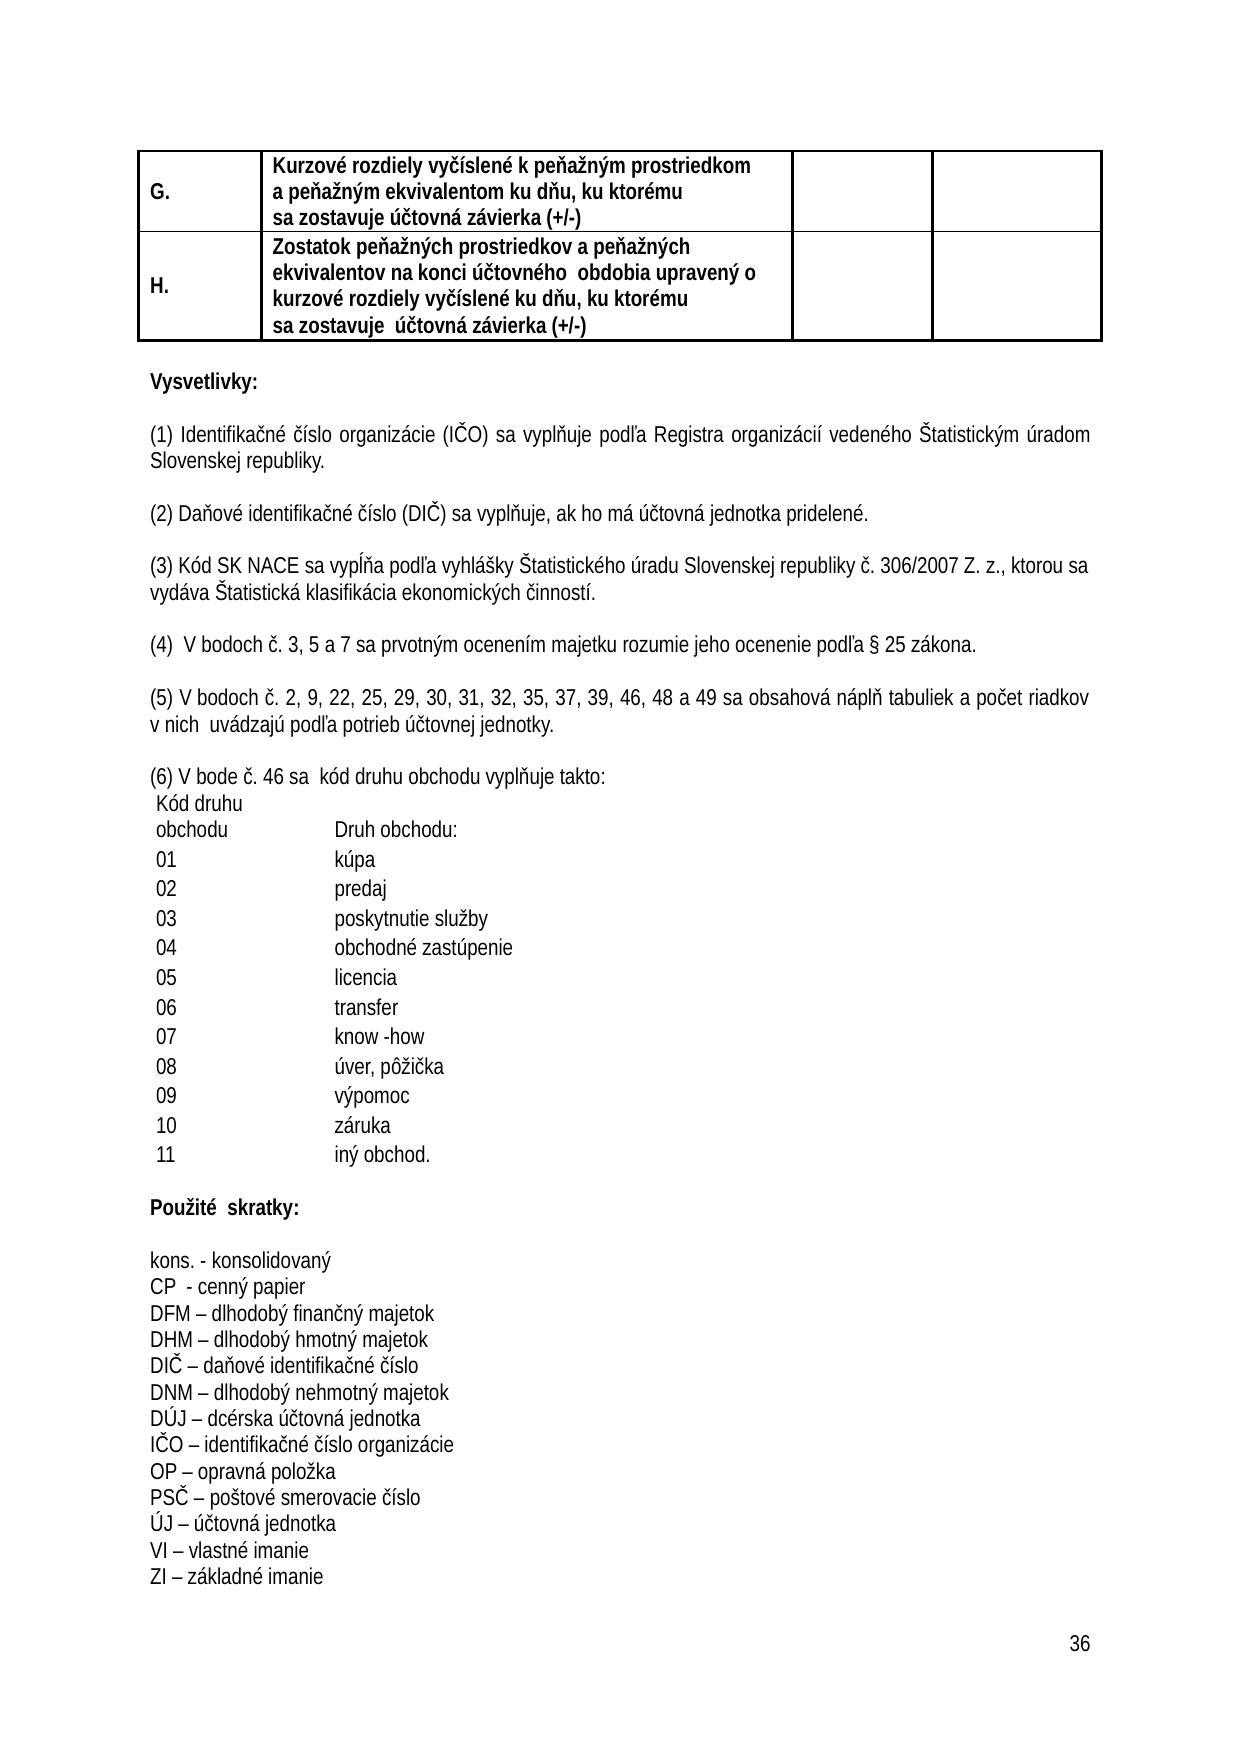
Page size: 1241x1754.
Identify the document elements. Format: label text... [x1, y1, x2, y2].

table_cell poskytnutie služby [327, 901, 520, 931]
table_cell 02 [149, 872, 327, 901]
table_cell 08 [149, 1049, 327, 1079]
table_cell [934, 152, 1100, 231]
text VI – vlastné imanie [150, 1537, 1090, 1563]
table_cell Kurzové rozdiely vyčíslené k peňažným prostriedkom a peňažným ekvivalentom ku dňu, ku ktorému sa zostavuje účtovná závierka (+/-) [263, 152, 791, 231]
table_cell predaj [327, 872, 520, 901]
table_cell 05 [149, 961, 327, 990]
table_cell [794, 232, 931, 338]
table_cell kúpa [327, 842, 520, 872]
table_cell transfer [327, 990, 520, 1020]
table_cell obchodné zastúpenie [327, 931, 520, 961]
text OP – opravná položka [150, 1458, 1090, 1484]
text Vysvetlivky: [150, 368, 1090, 394]
table_cell výpomoc [327, 1079, 520, 1108]
text (1) Identifikačné číslo organizácie (IČO) sa vyplňuje podľa Registra organizácií vedeného Štatistickým úradom Slovenskej republiky. [150, 421, 1090, 473]
text DIČ – daňové identifikačné číslo [150, 1352, 1090, 1378]
table_cell [794, 152, 931, 231]
table_cell 07 [149, 1020, 327, 1049]
table_cell 03 [149, 901, 327, 931]
table_cell 01 [149, 842, 327, 872]
table_cell úver, pôžička [327, 1049, 520, 1079]
text (4) V bodoch č. 3, 5 a 7 sa prvotným ocenením majetku rozumie jeho ocenenie podľa § 25 zákona. [150, 631, 1090, 658]
table_cell [934, 232, 1100, 338]
table_cell 09 [149, 1079, 327, 1108]
table_cell 04 [149, 931, 327, 961]
text ÚJ – účtovná jednotka [150, 1510, 1090, 1537]
table_cell záruka [327, 1109, 520, 1138]
table_header Druh obchodu: [327, 790, 520, 842]
text DHM – dlhodobý hmotný majetok [150, 1326, 1090, 1352]
text ZI – základné imanie [150, 1563, 1090, 1589]
text Použité skratky: [150, 1194, 1090, 1220]
text kons. - konsolidovaný [150, 1247, 1090, 1273]
title (6) V bode č. 46 sa kód druhu obchodu vyplňuje takto: [150, 763, 1090, 789]
table_cell H. [140, 232, 260, 338]
table_cell 10 [149, 1109, 327, 1138]
text IČO – identifikačné číslo organizácie [150, 1431, 1090, 1458]
text (2) Daňové identifikačné číslo (DIČ) sa vyplňuje, ak ho má účtovná jednotka pridelené. [150, 500, 1090, 526]
text CP - cenný papier [150, 1273, 1090, 1299]
table_cell licencia [327, 961, 520, 990]
table_cell know -how [327, 1020, 520, 1049]
table_cell Zostatok peňažných prostriedkov a peňažných ekvivalentov na konci účtovného obdobia upravený o kurzové rozdiely vyčíslené ku dňu, ku ktorému sa zostavuje účtovná závierka (+/-) [263, 232, 791, 338]
text DÚJ – dcérska účtovná jednotka [150, 1405, 1090, 1431]
text (5) V bodoch č. 2, 9, 22, 25, 29, 30, 31, 32, 35, 37, 39, 46, 48 a 49 sa obsahová náplň tabuliek a počet riadkov v nich uvádzajú podľa potrieb účtovnej jednotky. [150, 684, 1090, 737]
text (3) Kód SK NACE sa vypĺňa podľa vyhlášky Štatistického úradu Slovenskej republiky č. 306/2007 Z. z., ktorou sa vydáva Štatistická klasifikácia ekonomických činností. [150, 552, 1090, 605]
text DFM – dlhodobý finančný majetok [150, 1299, 1090, 1326]
table_cell iný obchod. [327, 1138, 520, 1168]
table_cell 06 [149, 990, 327, 1020]
table_cell 11 [149, 1138, 327, 1168]
table_header Kód druhu obchodu [149, 790, 327, 842]
table_cell G. [140, 152, 260, 231]
text PSČ – poštové smerovacie číslo [150, 1484, 1090, 1510]
text DNM – dlhodobý nehmotný majetok [150, 1378, 1090, 1405]
